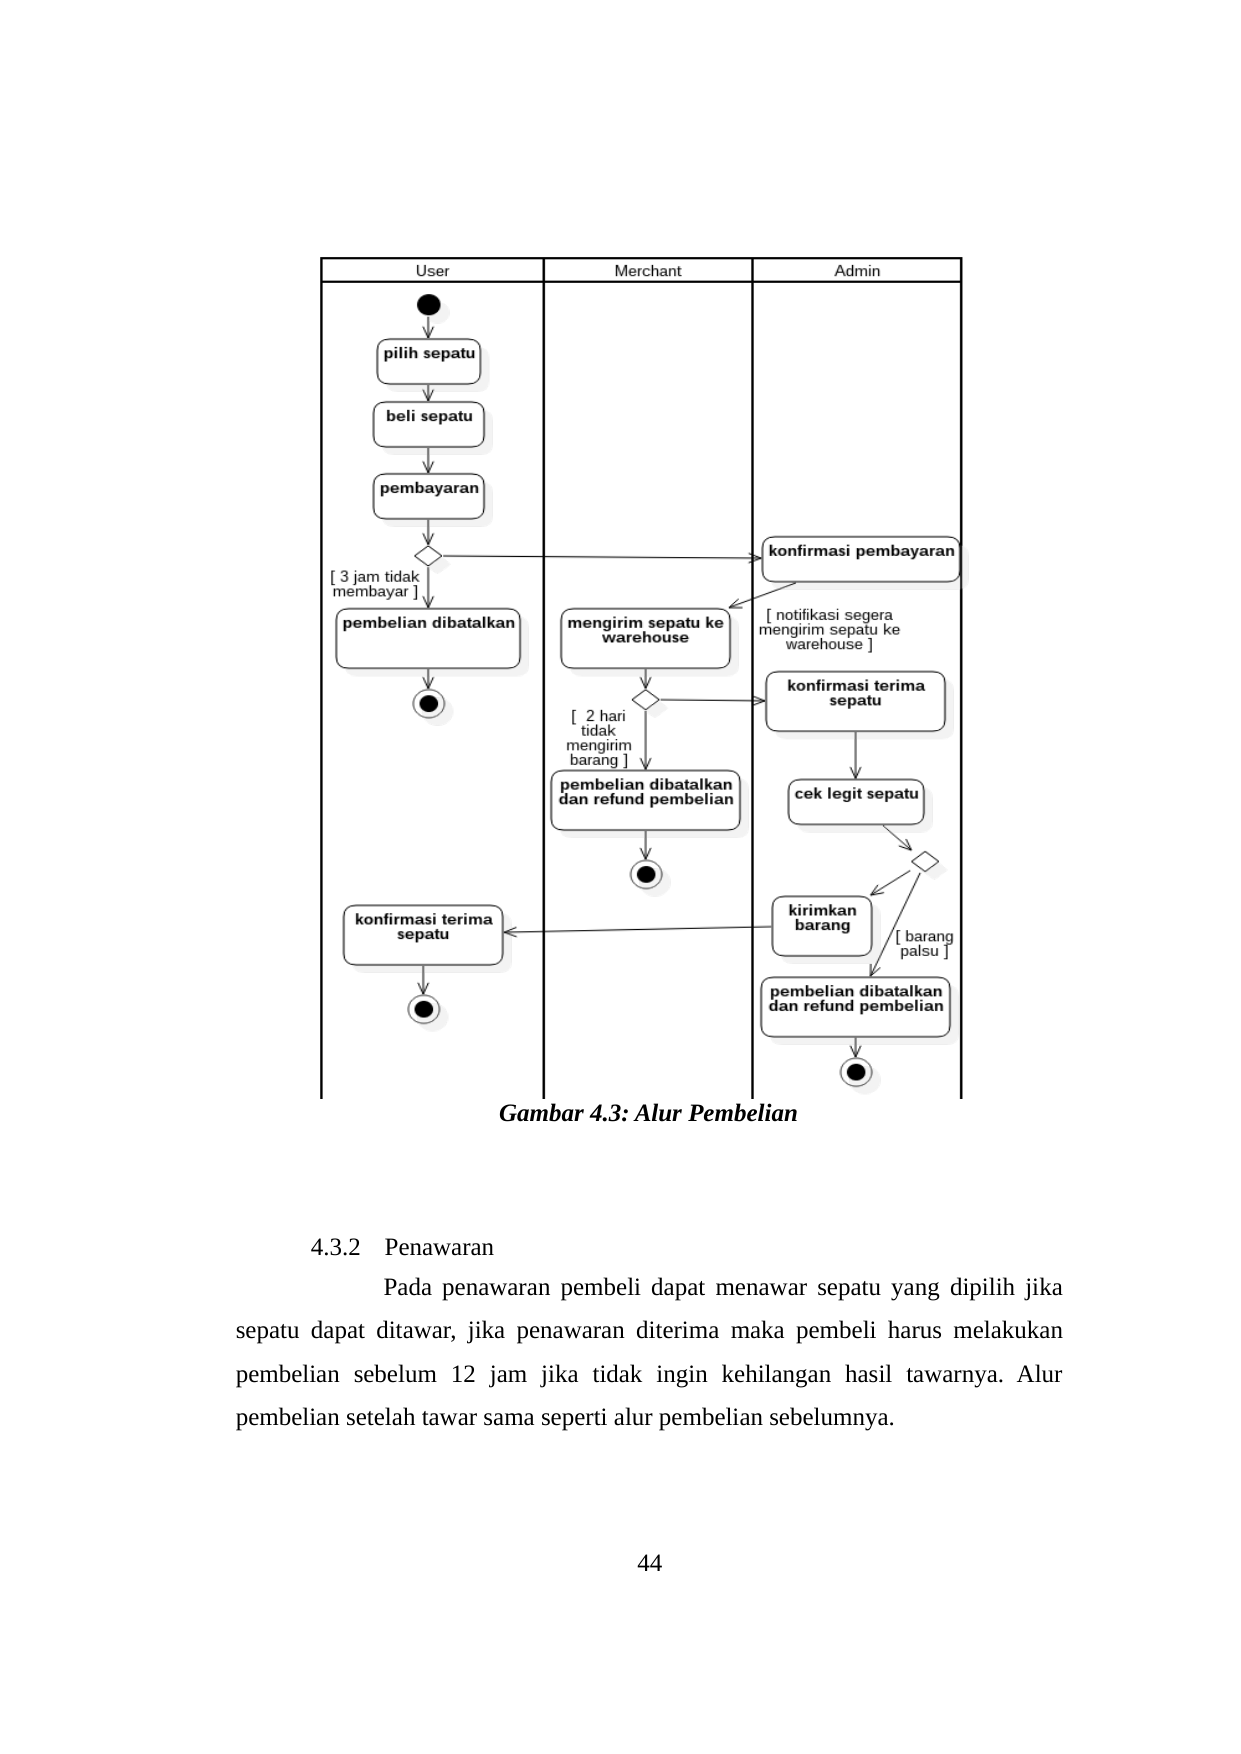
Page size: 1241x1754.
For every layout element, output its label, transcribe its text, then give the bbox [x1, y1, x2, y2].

picture [283, 248, 1016, 1099]
text Pada penawaran pembeli dapat menawar sepatu yang dipilih jika sepatu dapat ditawar, jika penawaran diterima maka pembeli harus melakukan pembelian sebelum 12 jam jika tidak ingin kehilangan hasil tawarnya. Alur pembelian setelah tawar sama seperti alur pembelian sebelumnya. [236, 1272, 1063, 1431]
subtitle Penawaran [311, 1232, 1063, 1261]
text Gambar 4.3: Alur Pembelian [268, 1099, 1031, 1127]
